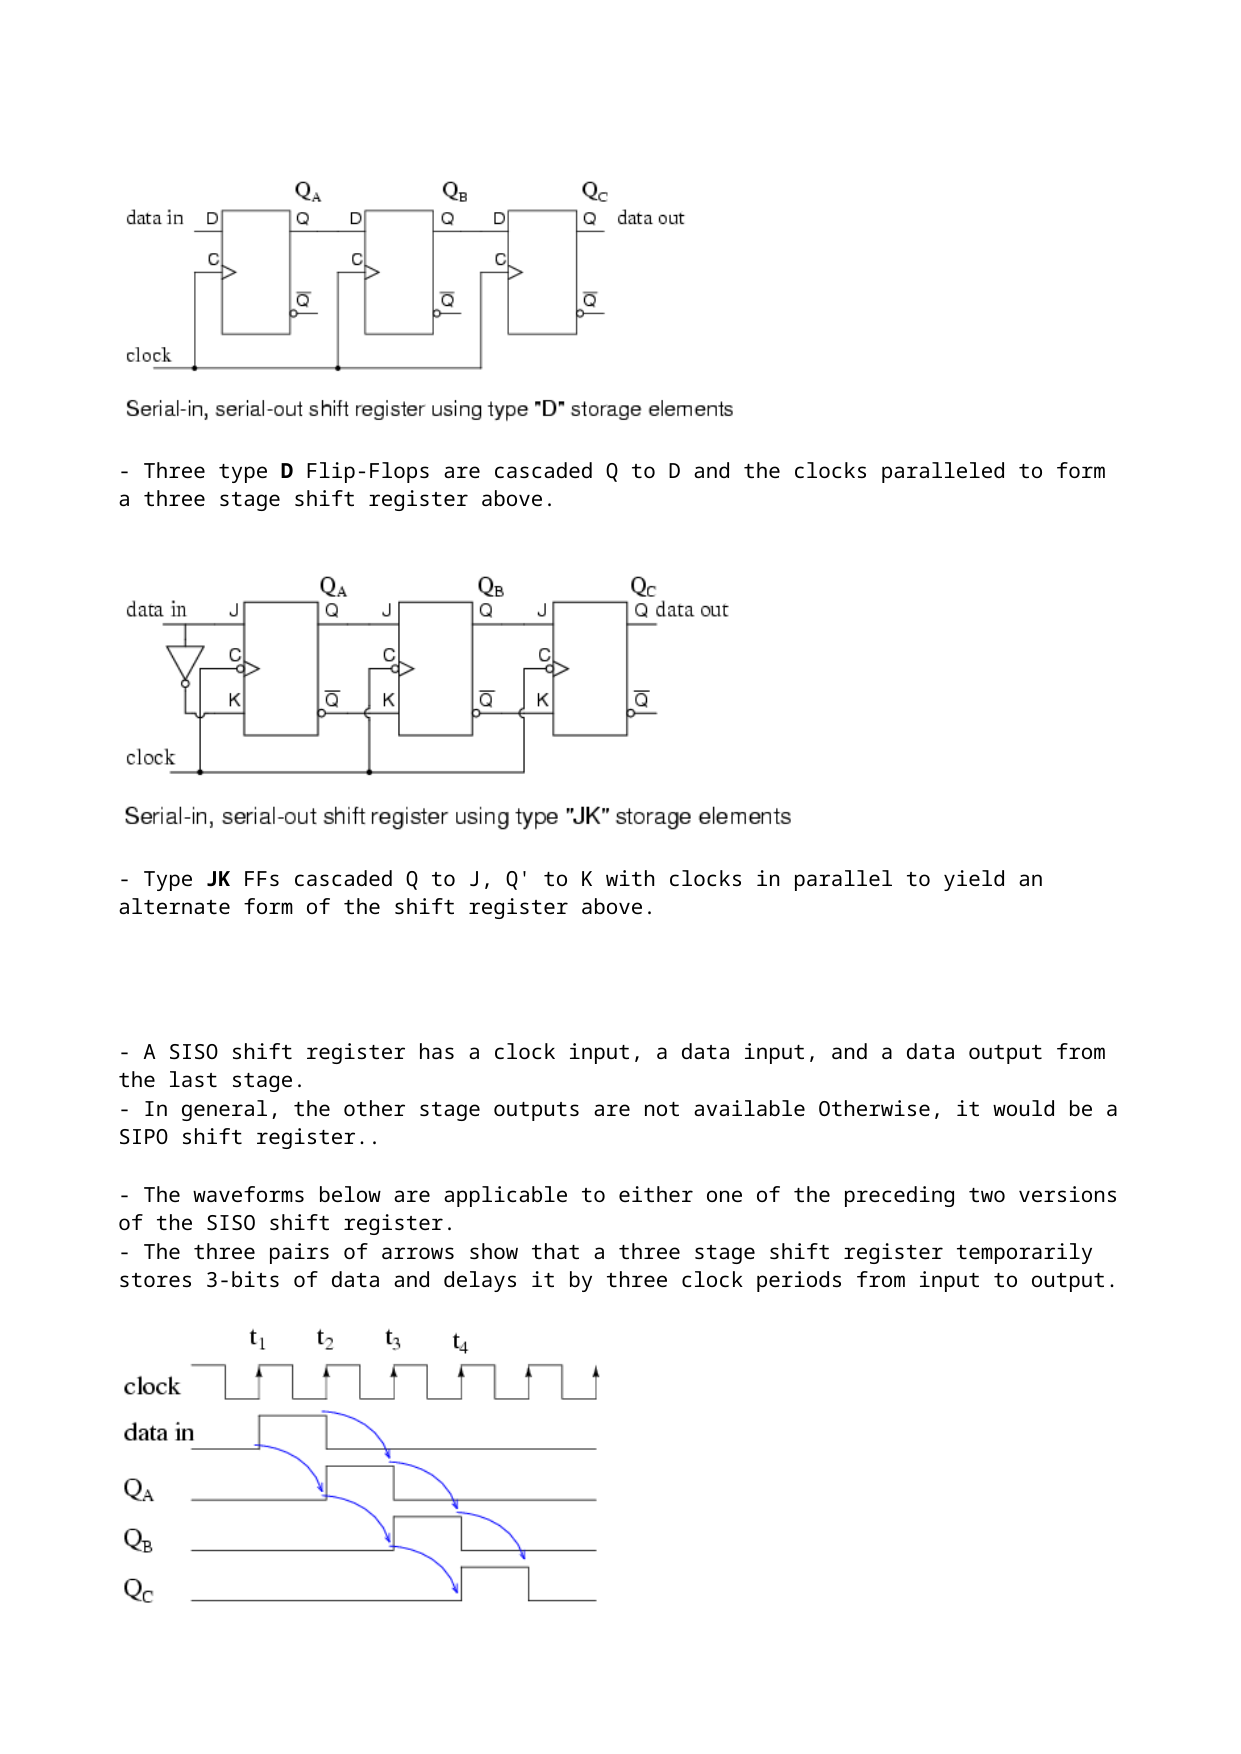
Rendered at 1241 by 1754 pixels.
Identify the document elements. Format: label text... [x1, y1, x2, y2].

text - In general, the other stage outputs are not available Otherwise, it would be a SIPO shift register.. [118, 1094, 1122, 1151]
text - Three type D Flip-Flops are cascaded Q to D and the clocks paralleled to form a three stage shift register above. [118, 456, 1122, 513]
text - The three pairs of arrows show that a three stage shift register temporarily stores 3-bits of data and delays it by three clock periods from input to output. [118, 1237, 1122, 1294]
text - The waveforms below are applicable to either one of the preceding two versions of the SISO shift register. [118, 1180, 1122, 1237]
picture [118, 569, 829, 836]
picture [118, 175, 767, 428]
text - Type JK FFs cascaded Q to J, Q' to K with clocks in parallel to yield an alternate form of the shift register above. [118, 864, 1122, 921]
picture [118, 1322, 605, 1608]
text - A SISO shift register has a clock input, a data input, and a data output from the last stage. [118, 1037, 1122, 1094]
